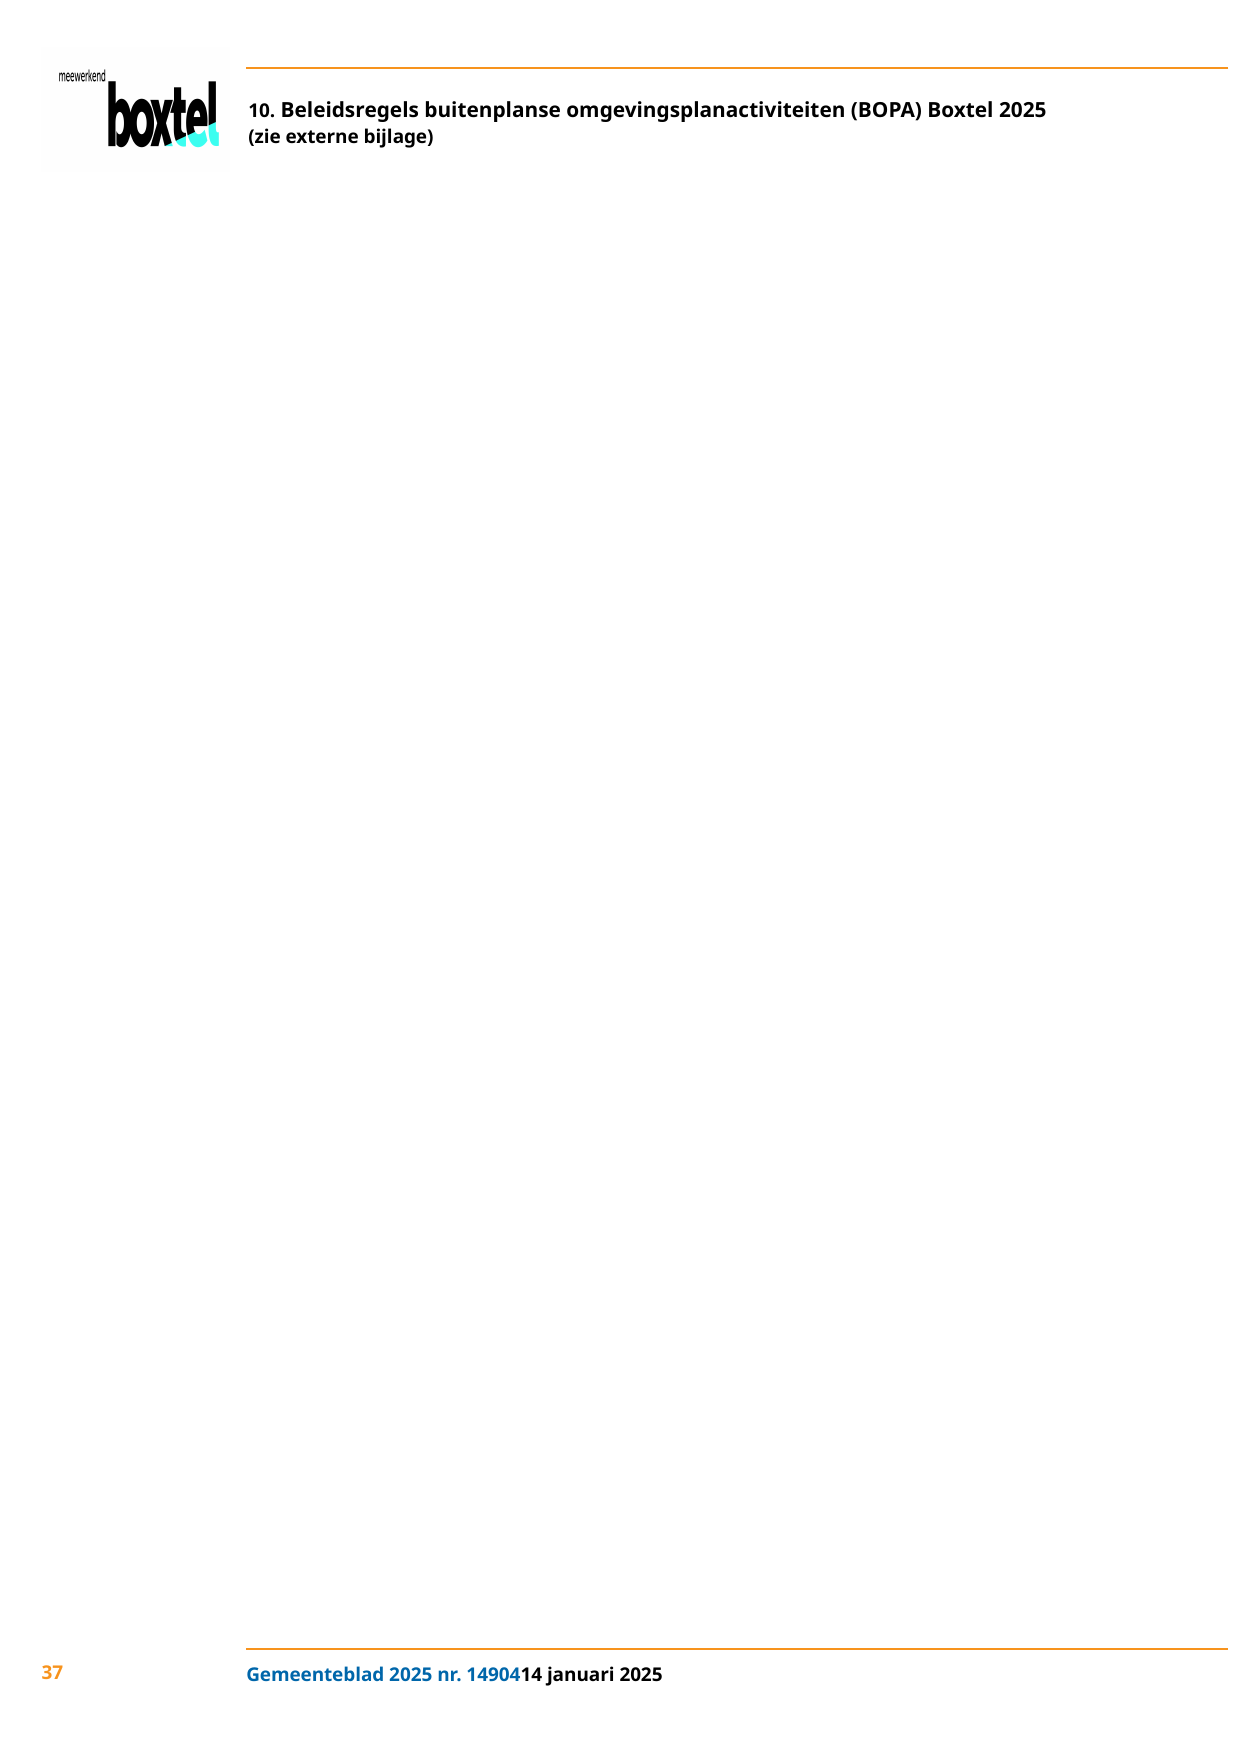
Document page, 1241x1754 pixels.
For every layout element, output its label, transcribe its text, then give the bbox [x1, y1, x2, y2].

text (zie externe bijlage) [248, 123, 1152, 149]
picture [41, 47, 231, 172]
text 10. Beleidsregels buitenplanse omgevingsplanactiviteiten (BOPA) Boxtel 2025 [248, 95, 1152, 123]
